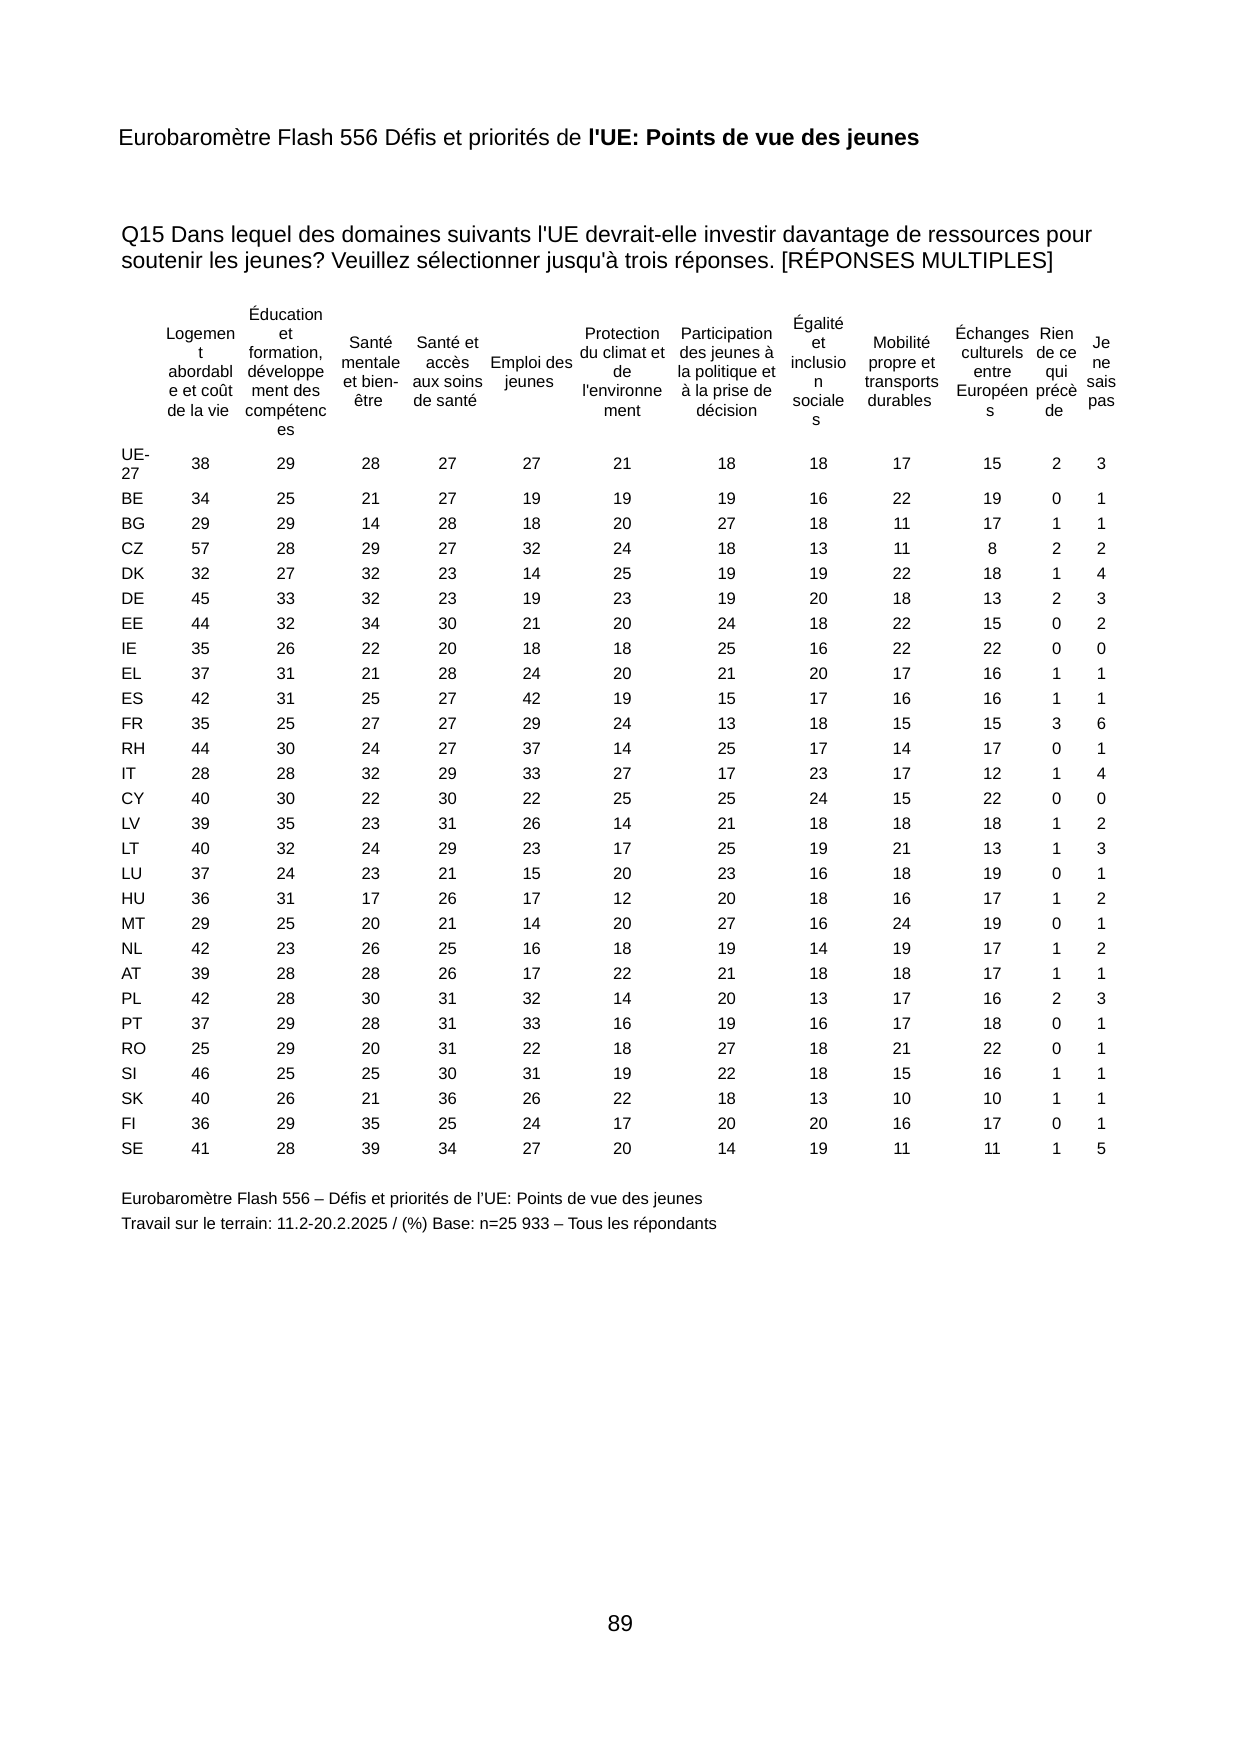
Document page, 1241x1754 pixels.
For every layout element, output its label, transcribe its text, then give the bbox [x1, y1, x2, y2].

table_cell CZ [118, 536, 162, 561]
table_cell 0 [1033, 861, 1080, 886]
table_cell 29 [163, 511, 238, 536]
table_cell 42 [486, 686, 576, 711]
table_cell 40 [163, 1086, 238, 1111]
table_cell 1 [1033, 1061, 1080, 1086]
table_cell 29 [408, 761, 486, 786]
table_cell 21 [668, 811, 785, 836]
table_cell LU [118, 861, 162, 886]
table_cell 24 [486, 661, 576, 686]
table_cell 14 [486, 911, 576, 936]
table_cell 29 [239, 511, 333, 536]
table_cell 20 [333, 1036, 408, 1061]
table_cell 10 [851, 1086, 952, 1111]
table_cell 24 [576, 711, 668, 736]
table_cell 1 [1080, 1011, 1122, 1036]
table_cell FR [118, 711, 162, 736]
table_cell 13 [952, 586, 1032, 611]
table_cell 17 [851, 661, 952, 686]
table_cell 27 [408, 686, 486, 711]
table_cell 20 [785, 586, 851, 611]
table_cell DE [118, 586, 162, 611]
table_cell MT [118, 911, 162, 936]
table_cell 19 [668, 486, 785, 511]
table_cell FI [118, 1111, 162, 1136]
table_cell [668, 277, 785, 302]
table_cell 29 [163, 911, 238, 936]
table_cell PL [118, 986, 162, 1011]
table_cell 14 [851, 736, 952, 761]
table_cell 0 [1033, 1111, 1080, 1136]
table_cell 34 [333, 611, 408, 636]
table_cell 32 [333, 761, 408, 786]
table_cell 15 [952, 442, 1032, 486]
table_cell 28 [333, 961, 408, 986]
table_cell 18 [952, 811, 1032, 836]
table_cell AT [118, 961, 162, 986]
table_cell 1 [1080, 861, 1122, 886]
table_cell 39 [163, 961, 238, 986]
table_cell 22 [851, 636, 952, 661]
table_cell 16 [952, 661, 1032, 686]
table_cell 2 [1080, 886, 1122, 911]
table_cell 20 [785, 661, 851, 686]
table_cell 1 [1080, 686, 1122, 711]
table_cell 16 [851, 1111, 952, 1136]
table_cell 20 [576, 611, 668, 636]
table_cell 24 [333, 736, 408, 761]
table_cell 2 [1033, 986, 1080, 1011]
table_cell 28 [239, 986, 333, 1011]
table_cell 18 [576, 936, 668, 961]
table_cell 20 [576, 861, 668, 886]
table_cell 1 [1080, 511, 1122, 536]
table_cell 1 [1080, 736, 1122, 761]
table_cell 30 [408, 1061, 486, 1086]
table_cell 24 [576, 536, 668, 561]
table_cell 26 [333, 936, 408, 961]
table_cell 21 [486, 611, 576, 636]
table_cell [118, 277, 162, 302]
table_cell 21 [333, 661, 408, 686]
table_cell 20 [668, 886, 785, 911]
table_cell 27 [576, 761, 668, 786]
table_cell Je ne sais pas [1080, 302, 1122, 442]
table_cell 12 [576, 886, 668, 911]
table_cell 27 [668, 511, 785, 536]
table_cell 20 [333, 911, 408, 936]
table_cell Rien de ce qui précède [1033, 302, 1080, 442]
table_cell 17 [486, 886, 576, 911]
table_cell [1033, 277, 1080, 302]
table_cell 2 [1033, 586, 1080, 611]
table_cell 36 [163, 886, 238, 911]
table_cell 32 [333, 561, 408, 586]
table_cell 27 [486, 442, 576, 486]
table_cell 13 [668, 711, 785, 736]
table_cell 29 [239, 1011, 333, 1036]
table_cell 57 [163, 536, 238, 561]
table_cell 18 [851, 961, 952, 986]
table_cell 16 [785, 861, 851, 886]
table_cell SE [118, 1136, 162, 1161]
table_cell 33 [239, 586, 333, 611]
table_cell 1 [1080, 1061, 1122, 1086]
table_cell 2 [1033, 442, 1080, 486]
table_cell 25 [668, 836, 785, 861]
table_cell 35 [163, 636, 238, 661]
table_cell 31 [408, 986, 486, 1011]
table_cell 5 [1080, 1136, 1122, 1161]
table_cell 1 [1033, 936, 1080, 961]
table_cell 32 [486, 986, 576, 1011]
table_cell 28 [408, 661, 486, 686]
table_cell 11 [851, 536, 952, 561]
table_cell [333, 277, 408, 302]
table_cell 25 [239, 711, 333, 736]
table_cell 42 [163, 686, 238, 711]
table_cell 35 [163, 711, 238, 736]
table_cell 29 [239, 442, 333, 486]
table_header Q15 Dans lequel des domaines suivants l'UE devrait-elle investir davantage de ressources pour soutenir les jeunes? Veuillez sélectionner jusqu'à trois réponses. [RÉPONSES MULTIPLES] [118, 218, 1122, 277]
table_cell 11 [851, 1136, 952, 1161]
table_cell 20 [785, 1111, 851, 1136]
table_cell 26 [239, 1086, 333, 1111]
table_cell 16 [952, 686, 1032, 711]
table_cell 46 [163, 1061, 238, 1086]
table_cell 22 [952, 1036, 1032, 1061]
table_cell 18 [851, 811, 952, 836]
table_cell 25 [239, 911, 333, 936]
table_cell 18 [785, 442, 851, 486]
table_cell 2 [1033, 536, 1080, 561]
table_cell 24 [851, 911, 952, 936]
table_cell 28 [333, 1011, 408, 1036]
table_cell 45 [163, 586, 238, 611]
table_cell 1 [1033, 561, 1080, 586]
table_cell 1 [1033, 661, 1080, 686]
table_cell 28 [239, 761, 333, 786]
table_cell 32 [486, 536, 576, 561]
table_cell [576, 277, 668, 302]
table_cell 42 [163, 936, 238, 961]
table_cell 1 [1033, 511, 1080, 536]
table_cell 28 [333, 442, 408, 486]
table_cell 0 [1033, 911, 1080, 936]
table_cell 20 [576, 911, 668, 936]
table_cell 0 [1033, 786, 1080, 811]
table_cell 25 [668, 636, 785, 661]
table_cell Travail sur le terrain: 11.2-20.2.2025 / (%) Base: n=25 933 – Tous les répondants [118, 1211, 1122, 1236]
table_cell 3 [1080, 442, 1122, 486]
table_cell 17 [333, 886, 408, 911]
table_cell 16 [952, 1061, 1032, 1086]
table_cell 27 [668, 911, 785, 936]
table_cell 1 [1033, 811, 1080, 836]
table_cell 24 [333, 836, 408, 861]
table_cell 31 [239, 661, 333, 686]
table_cell 31 [239, 886, 333, 911]
table_cell 25 [239, 1061, 333, 1086]
table_cell [239, 1161, 333, 1186]
table_cell 25 [163, 1036, 238, 1061]
table_cell 15 [851, 711, 952, 736]
table_cell 0 [1033, 486, 1080, 511]
table_cell 18 [785, 511, 851, 536]
table_cell 39 [333, 1136, 408, 1161]
table_cell 39 [163, 811, 238, 836]
table_cell 17 [851, 986, 952, 1011]
table_cell 30 [239, 736, 333, 761]
table_cell 18 [668, 442, 785, 486]
table_cell 25 [668, 736, 785, 761]
table_cell 1 [1033, 761, 1080, 786]
table_cell 25 [333, 686, 408, 711]
table_cell 16 [851, 686, 952, 711]
table_cell [239, 277, 333, 302]
table_cell 22 [333, 636, 408, 661]
table_cell 24 [668, 611, 785, 636]
table_cell 26 [486, 811, 576, 836]
table_cell 22 [486, 1036, 576, 1061]
table_cell 36 [163, 1111, 238, 1136]
table_cell 20 [668, 1111, 785, 1136]
table_cell 24 [785, 786, 851, 811]
table_cell 23 [408, 561, 486, 586]
table_cell 21 [668, 661, 785, 686]
table_cell 0 [1033, 1011, 1080, 1036]
table_cell 0 [1033, 611, 1080, 636]
table_cell SK [118, 1086, 162, 1111]
table_cell 37 [163, 661, 238, 686]
table_cell 1 [1033, 961, 1080, 986]
table_cell [486, 277, 576, 302]
table_cell 32 [333, 586, 408, 611]
table_cell [851, 1161, 952, 1186]
table_cell 15 [952, 611, 1032, 636]
table_cell 3 [1080, 836, 1122, 861]
table_cell 24 [239, 861, 333, 886]
table_cell [163, 1161, 238, 1186]
table_cell 14 [785, 936, 851, 961]
table_cell 19 [952, 861, 1032, 886]
table_cell 22 [576, 1086, 668, 1111]
table_cell [785, 1161, 851, 1186]
table_cell [486, 1161, 576, 1186]
table_cell 17 [576, 836, 668, 861]
table_cell 27 [408, 442, 486, 486]
table_cell 0 [1033, 736, 1080, 761]
table_cell Participation des jeunes à la politique et à la prise de décision [668, 302, 785, 442]
table_cell BG [118, 511, 162, 536]
table_cell 28 [163, 761, 238, 786]
table_cell 34 [408, 1136, 486, 1161]
table_cell 34 [163, 486, 238, 511]
table_cell 18 [851, 861, 952, 886]
table_cell 21 [576, 442, 668, 486]
table_cell 33 [486, 1011, 576, 1036]
table_cell 16 [785, 636, 851, 661]
table_cell 25 [668, 786, 785, 811]
table_cell 1 [1033, 886, 1080, 911]
table_cell 44 [163, 736, 238, 761]
table_cell 15 [668, 686, 785, 711]
table_cell 1 [1080, 486, 1122, 511]
table_cell 17 [851, 442, 952, 486]
table_cell 25 [576, 786, 668, 811]
table_cell 36 [408, 1086, 486, 1111]
table_cell 15 [486, 861, 576, 886]
table_cell 3 [1080, 986, 1122, 1011]
table_cell 32 [239, 836, 333, 861]
table_cell [163, 277, 238, 302]
table_cell RO [118, 1036, 162, 1061]
table_cell 44 [163, 611, 238, 636]
table_cell [408, 1161, 486, 1186]
table_cell 20 [576, 511, 668, 536]
table_cell 32 [163, 561, 238, 586]
table_cell 1 [1080, 1086, 1122, 1111]
table_cell 31 [408, 1011, 486, 1036]
table_cell 26 [408, 961, 486, 986]
table_cell 27 [333, 711, 408, 736]
table_cell 23 [333, 811, 408, 836]
table_cell 19 [668, 586, 785, 611]
table_cell 28 [239, 536, 333, 561]
table_cell 17 [952, 1111, 1032, 1136]
table_cell 18 [785, 611, 851, 636]
table_cell 17 [952, 886, 1032, 911]
table_cell [118, 302, 162, 442]
table_cell IE [118, 636, 162, 661]
table_cell 27 [408, 736, 486, 761]
table_cell 23 [333, 861, 408, 886]
table_cell 27 [239, 561, 333, 586]
table_cell 18 [785, 886, 851, 911]
table_cell PT [118, 1011, 162, 1036]
table_cell 3 [1080, 586, 1122, 611]
table_cell 22 [333, 786, 408, 811]
table_cell HU [118, 886, 162, 911]
table_cell 6 [1080, 711, 1122, 736]
table_cell 18 [668, 536, 785, 561]
table_cell 18 [785, 811, 851, 836]
table_cell 19 [486, 486, 576, 511]
table_cell 22 [851, 561, 952, 586]
table_cell 19 [576, 686, 668, 711]
table_cell IT [118, 761, 162, 786]
table_cell 1 [1080, 1036, 1122, 1061]
table_cell 18 [576, 1036, 668, 1061]
table_cell 25 [408, 936, 486, 961]
table_cell [1080, 1161, 1122, 1186]
table_cell Égalité et inclusion sociales [785, 302, 851, 442]
table_cell 17 [785, 686, 851, 711]
table_cell 1 [1080, 661, 1122, 686]
table_cell 35 [333, 1111, 408, 1136]
table_cell 10 [952, 1086, 1032, 1111]
table_cell 33 [486, 761, 576, 786]
table_cell [333, 1161, 408, 1186]
table_cell [851, 277, 952, 302]
table_cell 14 [576, 811, 668, 836]
table_cell [408, 277, 486, 302]
table_cell 21 [333, 486, 408, 511]
table_cell 18 [486, 636, 576, 661]
table_cell 2 [1080, 611, 1122, 636]
table_cell 18 [952, 1011, 1032, 1036]
table_cell 0 [1080, 786, 1122, 811]
table_cell [952, 1161, 1032, 1186]
table_cell 27 [408, 486, 486, 511]
table_cell 38 [163, 442, 238, 486]
table_cell 20 [576, 661, 668, 686]
table_cell 19 [785, 836, 851, 861]
table_cell 19 [486, 586, 576, 611]
table_cell 13 [952, 836, 1032, 861]
table_cell CY [118, 786, 162, 811]
table_cell 21 [408, 911, 486, 936]
table_cell 37 [163, 1011, 238, 1036]
table_cell 22 [952, 786, 1032, 811]
table_cell RH [118, 736, 162, 761]
table_cell 27 [668, 1036, 785, 1061]
table_cell 26 [239, 636, 333, 661]
table_cell 26 [408, 886, 486, 911]
table_cell DK [118, 561, 162, 586]
table_cell 18 [851, 586, 952, 611]
table_cell 17 [668, 761, 785, 786]
table_cell 17 [952, 511, 1032, 536]
table_cell Échanges culturels entre Européens [952, 302, 1032, 442]
table_cell 23 [408, 586, 486, 611]
table_cell 40 [163, 836, 238, 861]
table_cell 20 [576, 1136, 668, 1161]
table_cell [1080, 277, 1122, 302]
table_cell 17 [486, 961, 576, 986]
table_cell 22 [576, 961, 668, 986]
table_cell Santé mentale et bien-être [333, 302, 408, 442]
table_cell 13 [785, 536, 851, 561]
table_cell 3 [1033, 711, 1080, 736]
table_cell 15 [851, 786, 952, 811]
table_cell 17 [851, 1011, 952, 1036]
table_cell 30 [408, 611, 486, 636]
table_cell 13 [785, 986, 851, 1011]
table_cell 31 [239, 686, 333, 711]
table_cell 41 [163, 1136, 238, 1161]
table_cell [668, 1161, 785, 1186]
table_cell 29 [239, 1036, 333, 1061]
table_cell 26 [486, 1086, 576, 1111]
table_cell 40 [163, 786, 238, 811]
table_cell 29 [486, 711, 576, 736]
table_cell 19 [668, 1011, 785, 1036]
table_cell 1 [1033, 836, 1080, 861]
table_cell [952, 277, 1032, 302]
table_cell 17 [785, 736, 851, 761]
table_cell Santé et accès aux soins de santé [408, 302, 486, 442]
table_cell 4 [1080, 761, 1122, 786]
table_cell 1 [1033, 1136, 1080, 1161]
table_cell 31 [408, 811, 486, 836]
table_cell 19 [785, 561, 851, 586]
table_cell 35 [239, 811, 333, 836]
table_cell 32 [239, 611, 333, 636]
table_cell [118, 1161, 162, 1186]
table_cell 18 [785, 961, 851, 986]
table_cell EL [118, 661, 162, 686]
table_cell 14 [486, 561, 576, 586]
table_cell 15 [952, 711, 1032, 736]
table_cell 16 [785, 486, 851, 511]
table_cell 16 [952, 986, 1032, 1011]
table_cell 18 [785, 1061, 851, 1086]
table_cell 16 [785, 1011, 851, 1036]
table_cell 14 [333, 511, 408, 536]
table_cell 1 [1080, 911, 1122, 936]
table_cell Mobilité propre et transports durables [851, 302, 952, 442]
table_cell 17 [952, 961, 1032, 986]
table_cell 25 [408, 1111, 486, 1136]
table_cell 23 [576, 586, 668, 611]
table_cell Eurobaromètre Flash 556 – Défis et priorités de l’UE: Points de vue des jeunes [118, 1186, 1122, 1211]
table_cell 25 [576, 561, 668, 586]
table_cell 2 [1080, 811, 1122, 836]
table_cell 19 [851, 936, 952, 961]
table_cell 19 [576, 486, 668, 511]
table_cell SI [118, 1061, 162, 1086]
table_cell 23 [785, 761, 851, 786]
table_cell 11 [851, 511, 952, 536]
table_cell 27 [408, 711, 486, 736]
table_cell 1 [1033, 686, 1080, 711]
table_cell 37 [486, 736, 576, 761]
table_cell 37 [163, 861, 238, 886]
table_cell 29 [333, 536, 408, 561]
table_cell 27 [408, 536, 486, 561]
table_cell 19 [668, 936, 785, 961]
table_cell ES [118, 686, 162, 711]
table_cell 30 [333, 986, 408, 1011]
table_cell 19 [576, 1061, 668, 1086]
table_cell 20 [668, 986, 785, 1011]
table_cell 17 [576, 1111, 668, 1136]
table_cell 16 [486, 936, 576, 961]
table_cell NL [118, 936, 162, 961]
table_cell 17 [952, 936, 1032, 961]
table_cell 4 [1080, 561, 1122, 586]
table_cell BE [118, 486, 162, 511]
table_cell 21 [668, 961, 785, 986]
table_cell Emploi des jeunes [486, 302, 576, 442]
table_cell 23 [239, 936, 333, 961]
table_cell 29 [239, 1111, 333, 1136]
table_cell 15 [851, 1061, 952, 1086]
table_cell 22 [851, 486, 952, 511]
table_cell 16 [576, 1011, 668, 1036]
table_cell 27 [486, 1136, 576, 1161]
table_cell 14 [576, 986, 668, 1011]
table_cell 2 [1080, 536, 1122, 561]
table_cell 17 [952, 736, 1032, 761]
table_cell [1033, 1161, 1080, 1186]
table_cell 31 [486, 1061, 576, 1086]
table_cell 2 [1080, 936, 1122, 961]
table_cell 31 [408, 1036, 486, 1061]
table_cell 18 [952, 561, 1032, 586]
table_cell 30 [408, 786, 486, 811]
table_cell 18 [668, 1086, 785, 1111]
table_cell 29 [408, 836, 486, 861]
table_cell 18 [576, 636, 668, 661]
table_cell 42 [163, 986, 238, 1011]
table_cell 22 [668, 1061, 785, 1086]
table_cell [576, 1161, 668, 1186]
table_cell Logement abordable et coût de la vie [163, 302, 238, 442]
table_cell 16 [851, 886, 952, 911]
table_cell 14 [668, 1136, 785, 1161]
table_cell 28 [408, 511, 486, 536]
table_cell 20 [408, 636, 486, 661]
table_cell 1 [1080, 961, 1122, 986]
table_cell 16 [785, 911, 851, 936]
table_cell [785, 277, 851, 302]
table_cell EE [118, 611, 162, 636]
table_cell 22 [952, 636, 1032, 661]
table_cell 19 [952, 911, 1032, 936]
table_cell 21 [408, 861, 486, 886]
table_cell UE-27 [118, 442, 162, 486]
table_cell 23 [668, 861, 785, 886]
table_cell 21 [851, 1036, 952, 1061]
table_cell 1 [1033, 1086, 1080, 1111]
table_cell 12 [952, 761, 1032, 786]
table_cell 17 [851, 761, 952, 786]
table_cell 19 [668, 561, 785, 586]
table_cell 1 [1080, 1111, 1122, 1136]
table_cell 30 [239, 786, 333, 811]
table_cell 0 [1033, 1036, 1080, 1061]
table_cell 23 [486, 836, 576, 861]
table_cell LT [118, 836, 162, 861]
table_cell 28 [239, 961, 333, 986]
table_cell 19 [952, 486, 1032, 511]
table_cell 24 [486, 1111, 576, 1136]
table_cell 0 [1080, 636, 1122, 661]
table_cell 19 [785, 1136, 851, 1161]
table_cell 14 [576, 736, 668, 761]
table_cell LV [118, 811, 162, 836]
table_cell 25 [239, 486, 333, 511]
table_cell 22 [486, 786, 576, 811]
table_cell 22 [851, 611, 952, 636]
table_cell Éducation et formation, développement des compétences [239, 302, 333, 442]
table_cell Protection du climat et de l'environnement [576, 302, 668, 442]
table_cell 18 [785, 711, 851, 736]
table_cell 18 [486, 511, 576, 536]
table_cell 8 [952, 536, 1032, 561]
table_cell 28 [239, 1136, 333, 1161]
table_cell 21 [851, 836, 952, 861]
table_cell 18 [785, 1036, 851, 1061]
table_cell 0 [1033, 636, 1080, 661]
table_cell 13 [785, 1086, 851, 1111]
table_cell 11 [952, 1136, 1032, 1161]
table_cell 25 [333, 1061, 408, 1086]
table_cell 21 [333, 1086, 408, 1111]
